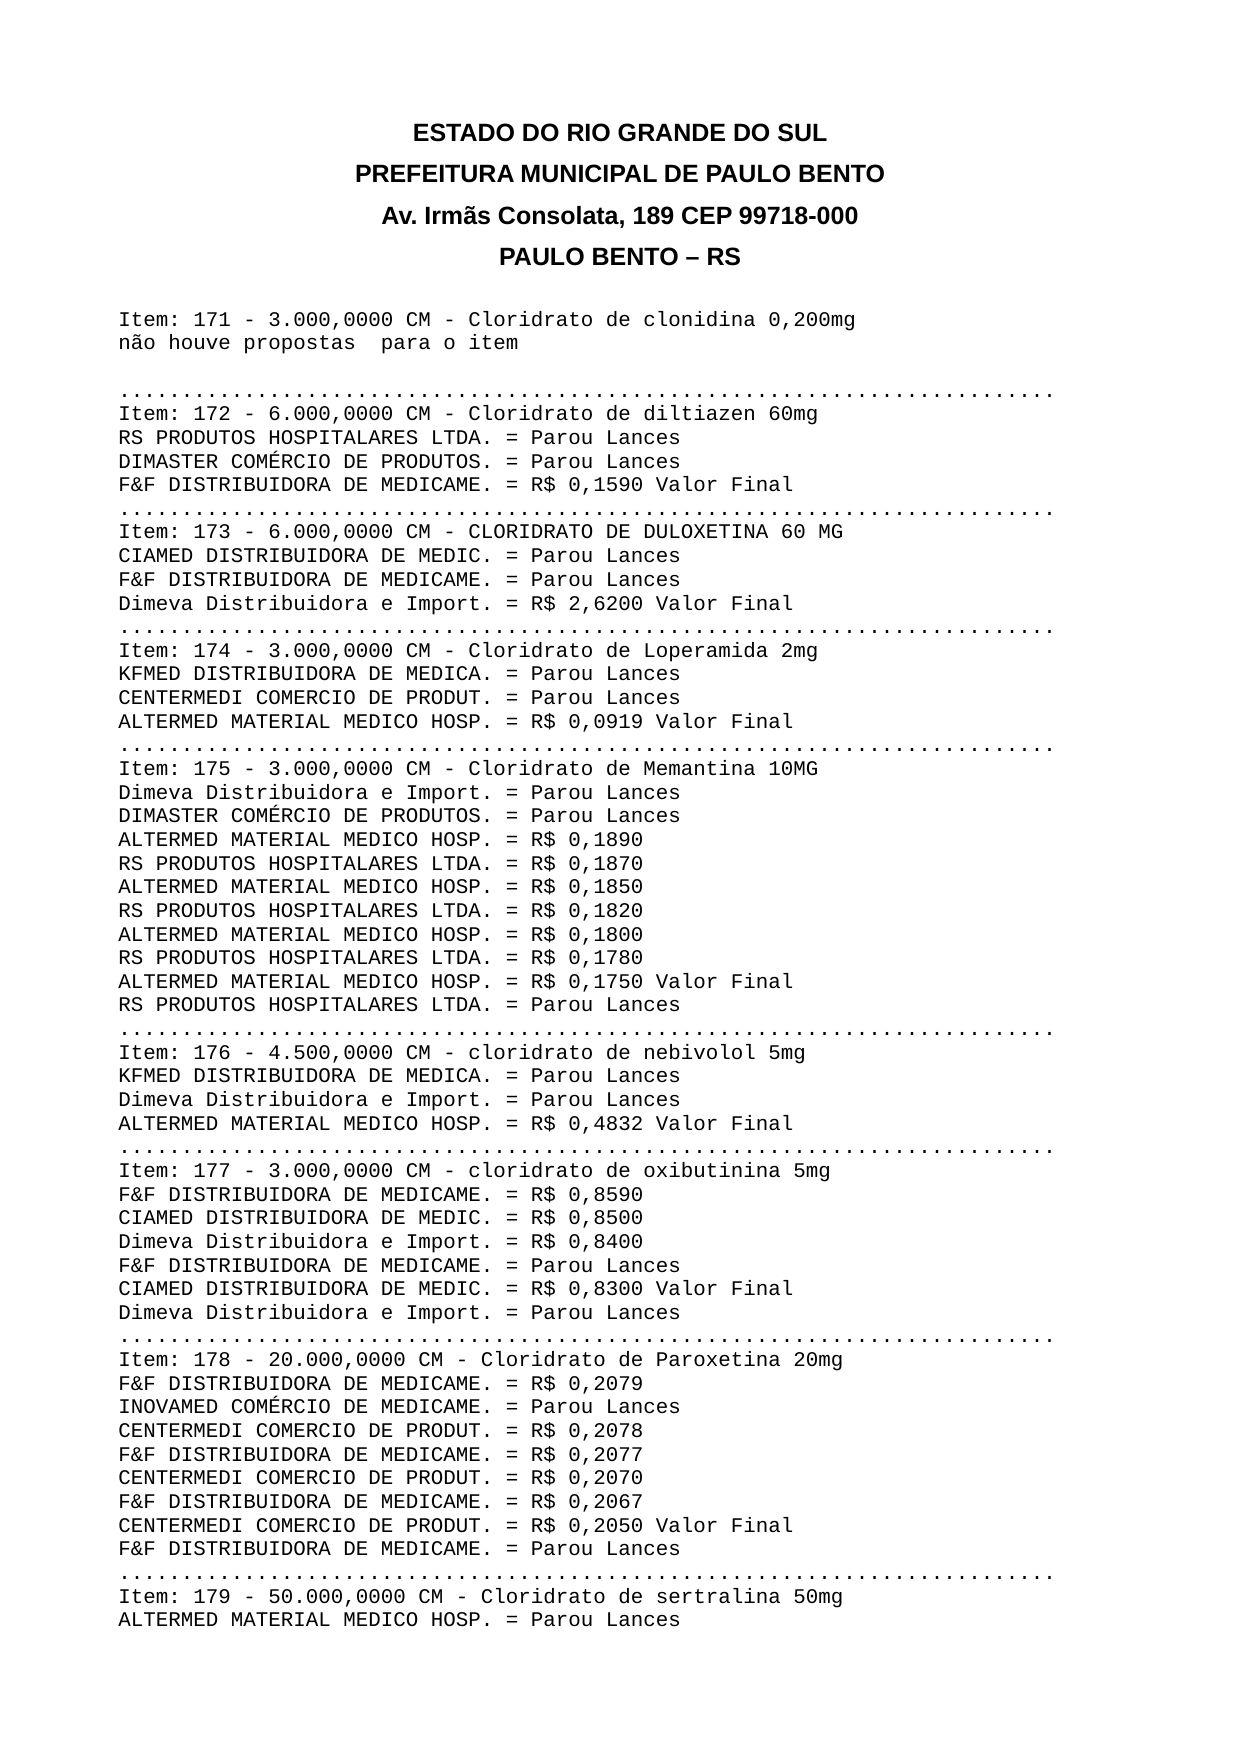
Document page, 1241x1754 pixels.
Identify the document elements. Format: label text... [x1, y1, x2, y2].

text Item: 171 - 3.000,0000 CM - Cloridrato de clonidina 0,200mg não houve propostas para o item ........................................................................... Item: 172 - 6.000,0000 CM - Cloridrato de diltiazen 60mg RS PRODUTOS HOSPITALARES LTDA. = Parou Lances DIMASTER COMÉRCIO DE PRODUTOS. = Parou Lances F&F DISTRIBUIDORA DE MEDICAME. = R$ 0,1590 Valor Final ........................................................................... Item: 173 - 6.000,0000 CM - CLORIDRATO DE DULOXETINA 60 MG CIAMED DISTRIBUIDORA DE MEDIC. = Parou Lances F&F DISTRIBUIDORA DE MEDICAME. = Parou Lances Dimeva Distribuidora e Import. = R$ 2,6200 Valor Final ........................................................................... Item: 174 - 3.000,0000 CM - Cloridrato de Loperamida 2mg KFMED DISTRIBUIDORA DE MEDICA. = Parou Lances CENTERMEDI COMERCIO DE PRODUT. = Parou Lances ALTERMED MATERIAL MEDICO HOSP. = R$ 0,0919 Valor Final ........................................................................... Item: 175 - 3.000,0000 CM - Cloridrato de Memantina 10MG Dimeva Distribuidora e Import. = Parou Lances DIMASTER COMÉRCIO DE PRODUTOS. = Parou Lances ALTERMED MATERIAL MEDICO HOSP. = R$ 0,1890 RS PRODUTOS HOSPITALARES LTDA. = R$ 0,1870 ALTERMED MATERIAL MEDICO HOSP. = R$ 0,1850 RS PRODUTOS HOSPITALARES LTDA. = R$ 0,1820 ALTERMED MATERIAL MEDICO HOSP. = R$ 0,1800 RS PRODUTOS HOSPITALARES LTDA. = R$ 0,1780 ALTERMED MATERIAL MEDICO HOSP. = R$ 0,1750 Valor Final RS PRODUTOS HOSPITALARES LTDA. = Parou Lances ........................................................................... Item: 176 - 4.500,0000 CM - cloridrato de nebivolol 5mg KFMED DISTRIBUIDORA DE MEDICA. = Parou Lances Dimeva Distribuidora e Import. = Parou Lances ALTERMED MATERIAL MEDICO HOSP. = R$ 0,4832 Valor Final ........................................................................... Item: 177 - 3.000,0000 CM - cloridrato de oxibutinina 5mg F&F DISTRIBUIDORA DE MEDICAME. = R$ 0,8590 CIAMED DISTRIBUIDORA DE MEDIC. = R$ 0,8500 Dimeva Distribuidora e Import. = R$ 0,8400 F&F DISTRIBUIDORA DE MEDICAME. = Parou Lances CIAMED DISTRIBUIDORA DE MEDIC. = R$ 0,8300 Valor Final Dimeva Distribuidora e Import. = Parou Lances ........................................................................... Item: 178 - 20.000,0000 CM - Cloridrato de Paroxetina 20mg F&F DISTRIBUIDORA DE MEDICAME. = R$ 0,2079 INOVAMED COMÉRCIO DE MEDICAME. = Parou Lances CENTERMEDI COMERCIO DE PRODUT. = R$ 0,2078 F&F DISTRIBUIDORA DE MEDICAME. = R$ 0,2077 CENTERMEDI COMERCIO DE PRODUT. = R$ 0,2070 F&F DISTRIBUIDORA DE MEDICAME. = R$ 0,2067 CENTERMEDI COMERCIO DE PRODUT. = R$ 0,2050 Valor Final F&F DISTRIBUIDORA DE MEDICAME. = Parou Lances ........................................................................... Item: 179 - 50.000,0000 CM - Cloridrato de sertralina 50mg ALTERMED MATERIAL MEDICO HOSP. = Parou Lances [118, 309, 1122, 1633]
